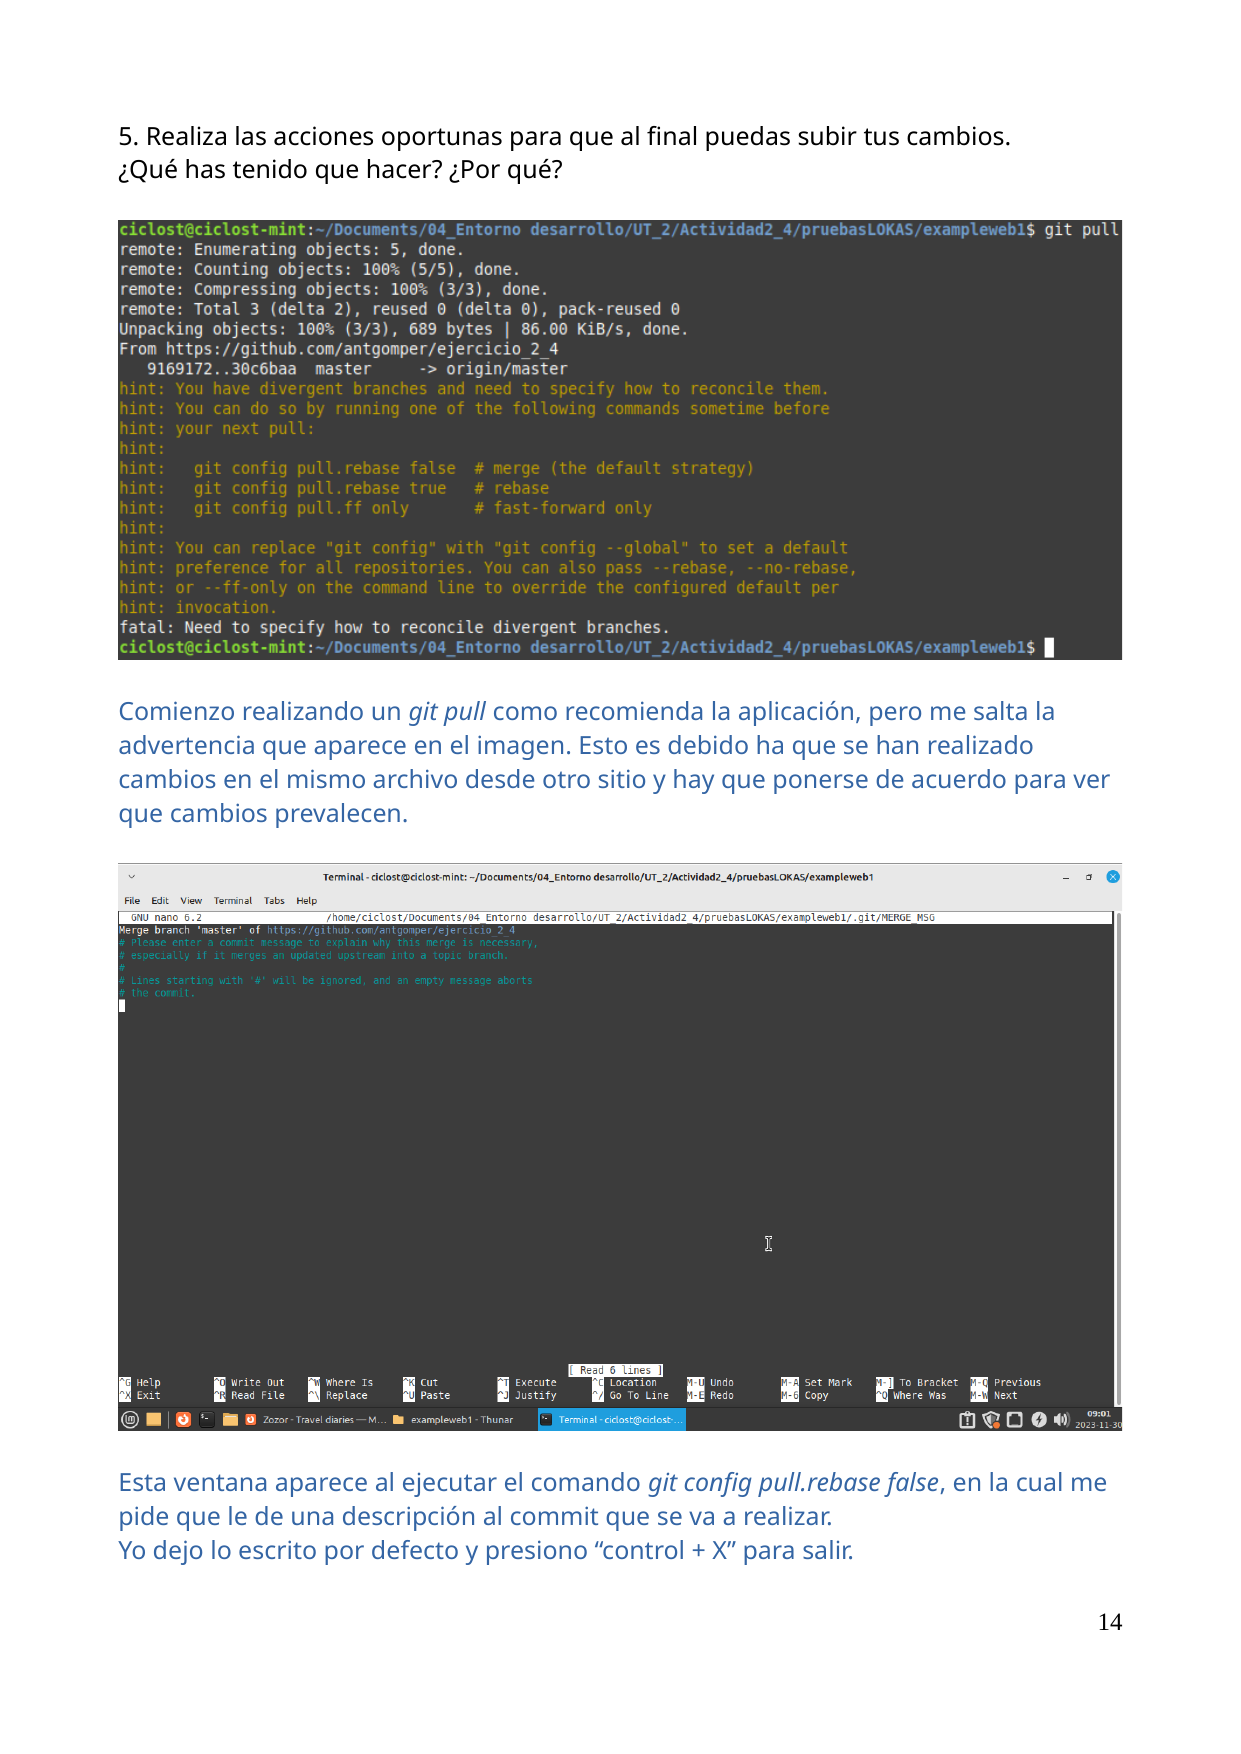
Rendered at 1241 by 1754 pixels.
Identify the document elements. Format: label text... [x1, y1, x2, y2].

picture [118, 220, 1123, 660]
text 5. Realiza las acciones oportunas para que al final puedas subir tus cambios. [118, 118, 1122, 152]
text Comienzo realizando un git pull como recomienda la aplicación, pero me salta la advertencia que aparece en el imagen. Esto es debido ha que se han realizado cambios en el mismo archivo desde otro sitio y hay que ponerse de acuerdo para ver que cambios prevalecen. [118, 693, 1122, 829]
picture [118, 863, 1123, 1431]
text ¿Qué has tenido que hacer? ¿Por qué? [118, 152, 1122, 186]
text Yo dejo lo escrito por defecto y presiono “control + X” para salir. [118, 1533, 1122, 1567]
text Esta ventana aparece al ejecutar el comando git config pull.rebase false, en la cual me pide que le de una descripción al commit que se va a realizar. [118, 1464, 1122, 1533]
